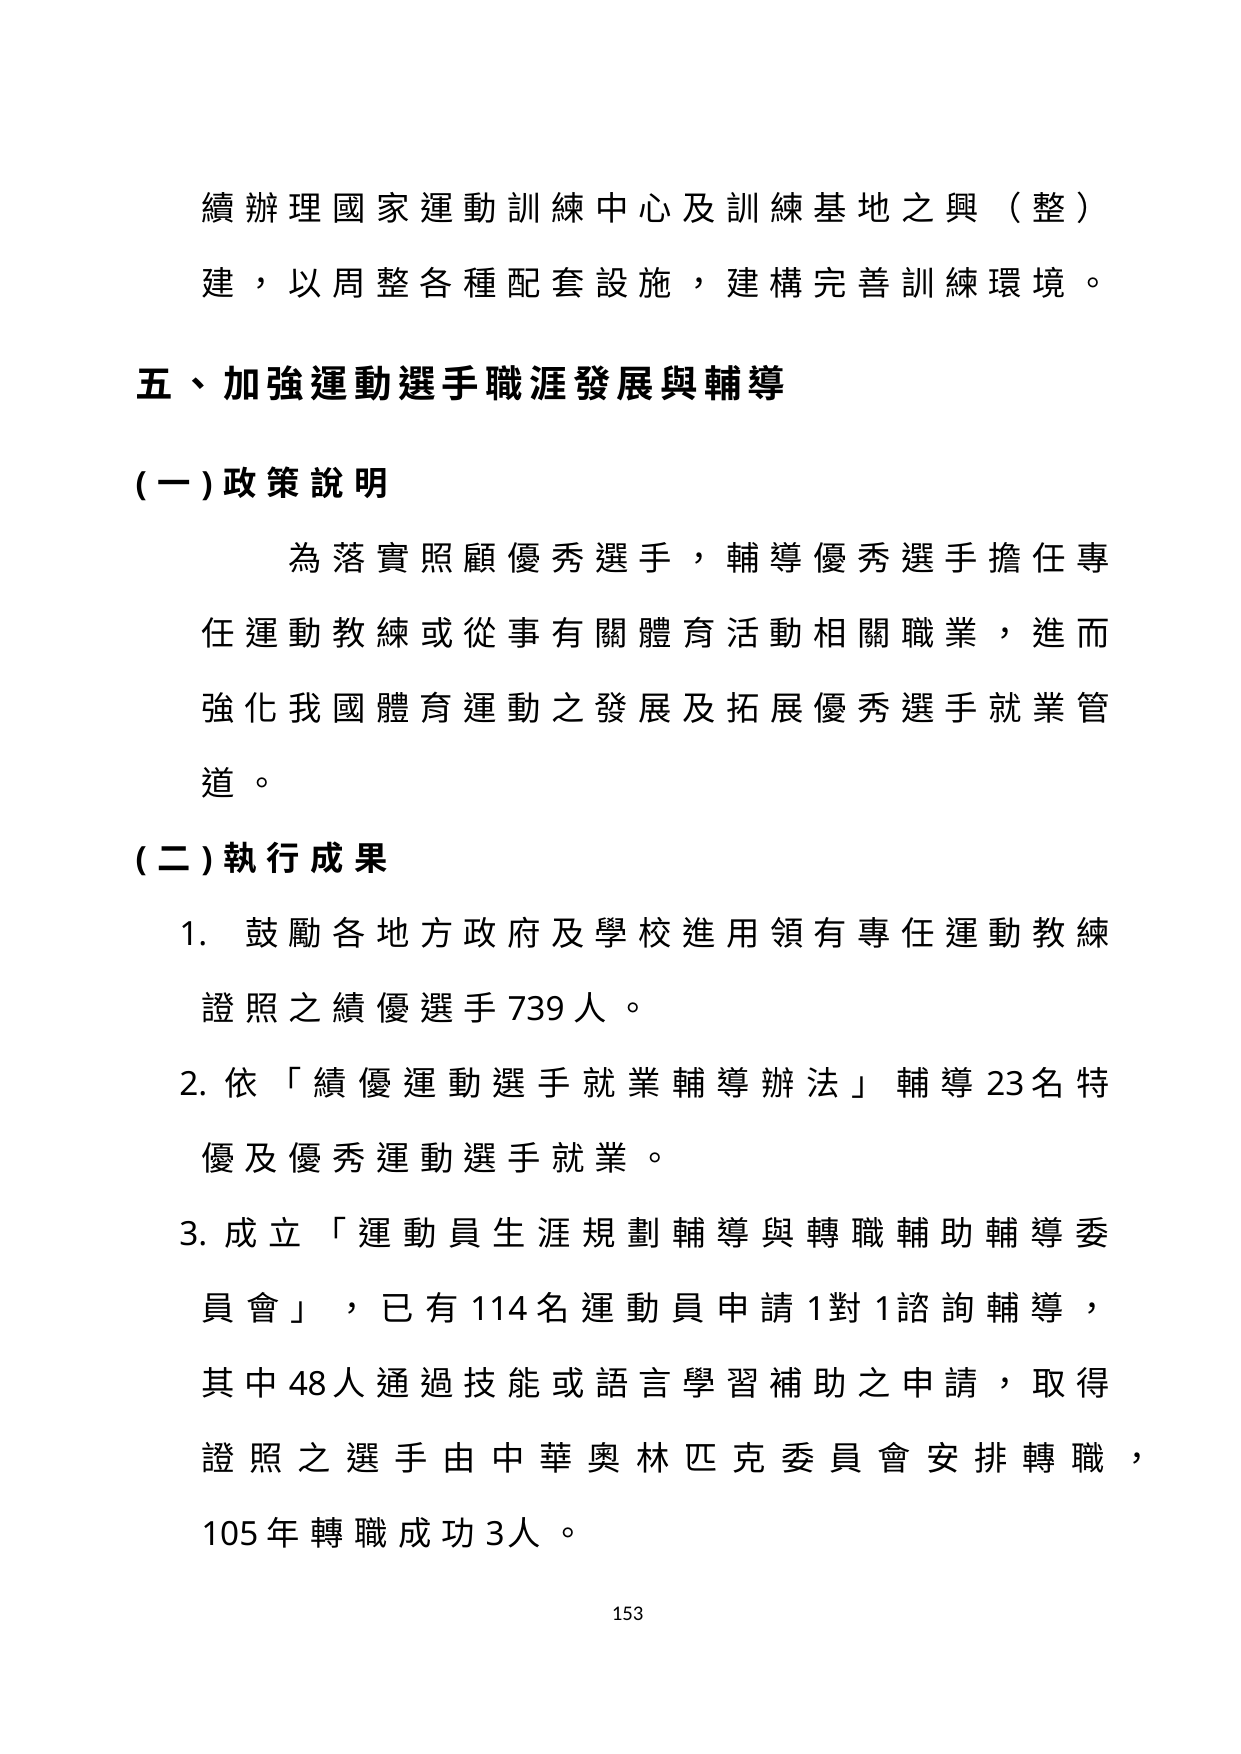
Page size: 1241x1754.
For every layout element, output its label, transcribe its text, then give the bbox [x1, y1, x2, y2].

text 為落實照顧優秀選手，輔導優秀選手擔任專任運動教練或從事有關體育活動相關職業，進而強化我國體育運動之發展及拓展優秀選手就業管道。 [194, 512, 1120, 812]
text 3.成立「運動員生涯規劃輔導與轉職輔助輔導委員會」，已有114名運動員申請1對1諮詢輔導，其中48人通過技能或語言學習補助之申請，取得證照之選手由中華奧林匹克委員會安排轉職，105年轉職成功3人。 [165, 1187, 1120, 1562]
text (二)執行成果 [135, 812, 1120, 887]
text 五、加強運動選手職涯發展與輔導 [135, 337, 1120, 412]
text (一)政策說明 [135, 437, 1120, 512]
text 2.依「績優運動選手就業輔導辦法」輔導23名特優及優秀運動選手就業。 [165, 1037, 1120, 1187]
list 鼓勵各地方政府及學校進用領有專任運動教練證照之績優選手739人。 [165, 887, 1120, 1037]
text 續辦理國家運動訓練中心及訓練基地之興（整）建，以周整各種配套設施，建構完善訓練環境。 [150, 162, 1120, 312]
